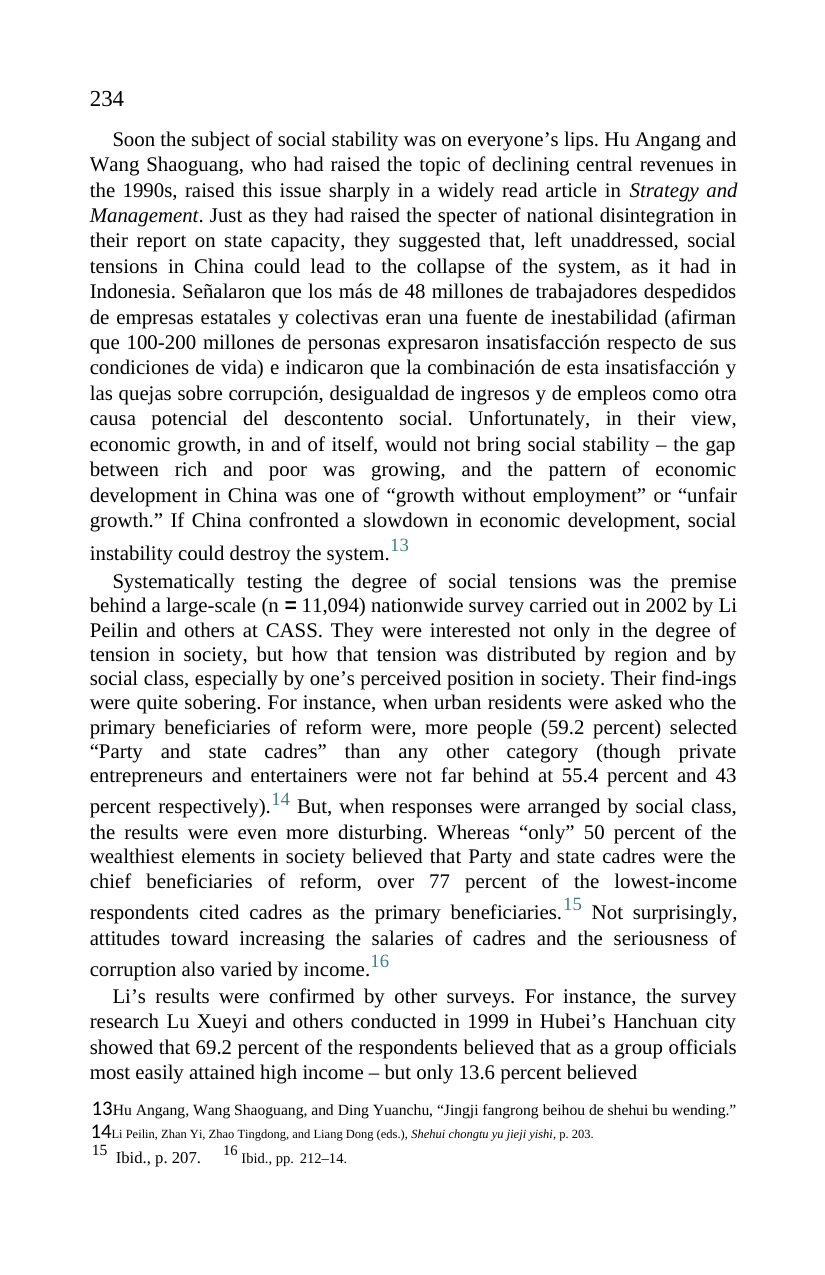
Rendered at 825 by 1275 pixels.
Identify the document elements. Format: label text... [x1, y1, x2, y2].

text 234 [89, 84, 737, 111]
text Systematically testing the degree of social tensions was the premise behind a large-scale (n = 11,094) nationwide survey carried out in 2002 by Li Peilin and others at CASS. They were interested not only in the degree of tension in society, but how that tension was distributed by region and by social class, especially by one’s perceived position in society. Their find-ings were quite sobering. For instance, when urban residents were asked who the primary beneficiaries of reform were, more people (59.2 percent) selected “Party and state cadres” than any other category (though private entrepreneurs and entertainers were not far behind at 55.4 percent and 43 percent respectively).14 But, when responses were arranged by social class, the results were even more disturbing. Whereas “only” 50 percent of the wealthiest elements in society believed that Party and state cadres were the chief beneficiaries of reform, over 77 percent of the lowest-income respondents cited cadres as the primary beneficiaries.15 Not surprisingly, attitudes toward increasing the salaries of cadres and the seriousness of corruption also varied by income.16 [89, 569, 737, 982]
list Hu Angang, Wang Shaoguang, and Ding Yuanchu, “Jingji fangrong beihou de shehui bu wending.” [91, 1095, 737, 1121]
text Soon the subject of social stability was on everyone’s lips. Hu Angang and Wang Shaoguang, who had raised the topic of declining central revenues in the 1990s, raised this issue sharply in a widely read article in Strategy and Management. Just as they had raised the specter of national disintegration in their report on state capacity, they suggested that, left unaddressed, social tensions in China could lead to the collapse of the system, as it had in Indonesia. Señalaron que los más de 48 millones de trabajadores despedidos de empresas estatales y colectivas eran una fuente de inestabilidad (afirman que 100-200 millones de personas expresaron insatisfacción respecto de sus condiciones de vida) e indicaron que la combinación de esta insatisfacción y las quejas sobre corrupción, desigualdad de ingresos y de empleos como otra causa potencial del descontento social. Unfortunately, in their view, economic growth, in and of itself, would not bring social stability – the gap between rich and poor was growing, and the pattern of economic development in China was one of “growth without employment” or “unfair growth.” If China confronted a slowdown in economic development, social instability could destroy the system.13 [89, 127, 737, 566]
text 15 Ibid., p. 207. 16 Ibid., pp. 212–14. [92, 1142, 350, 1169]
text Li’s results were confirmed by other surveys. For instance, the survey research Lu Xueyi and others conducted in 1999 in Hubei’s Hanchuan city showed that 69.2 percent of the respondents believed that as a group officials most easily attained high income – but only 13.6 percent believed [89, 984, 737, 1084]
list Li Peilin, Zhan Yi, Zhao Tingdong, and Liang Dong (eds.), Shehui chongtu yu jieji yishi, p. 203. [90, 1123, 737, 1142]
